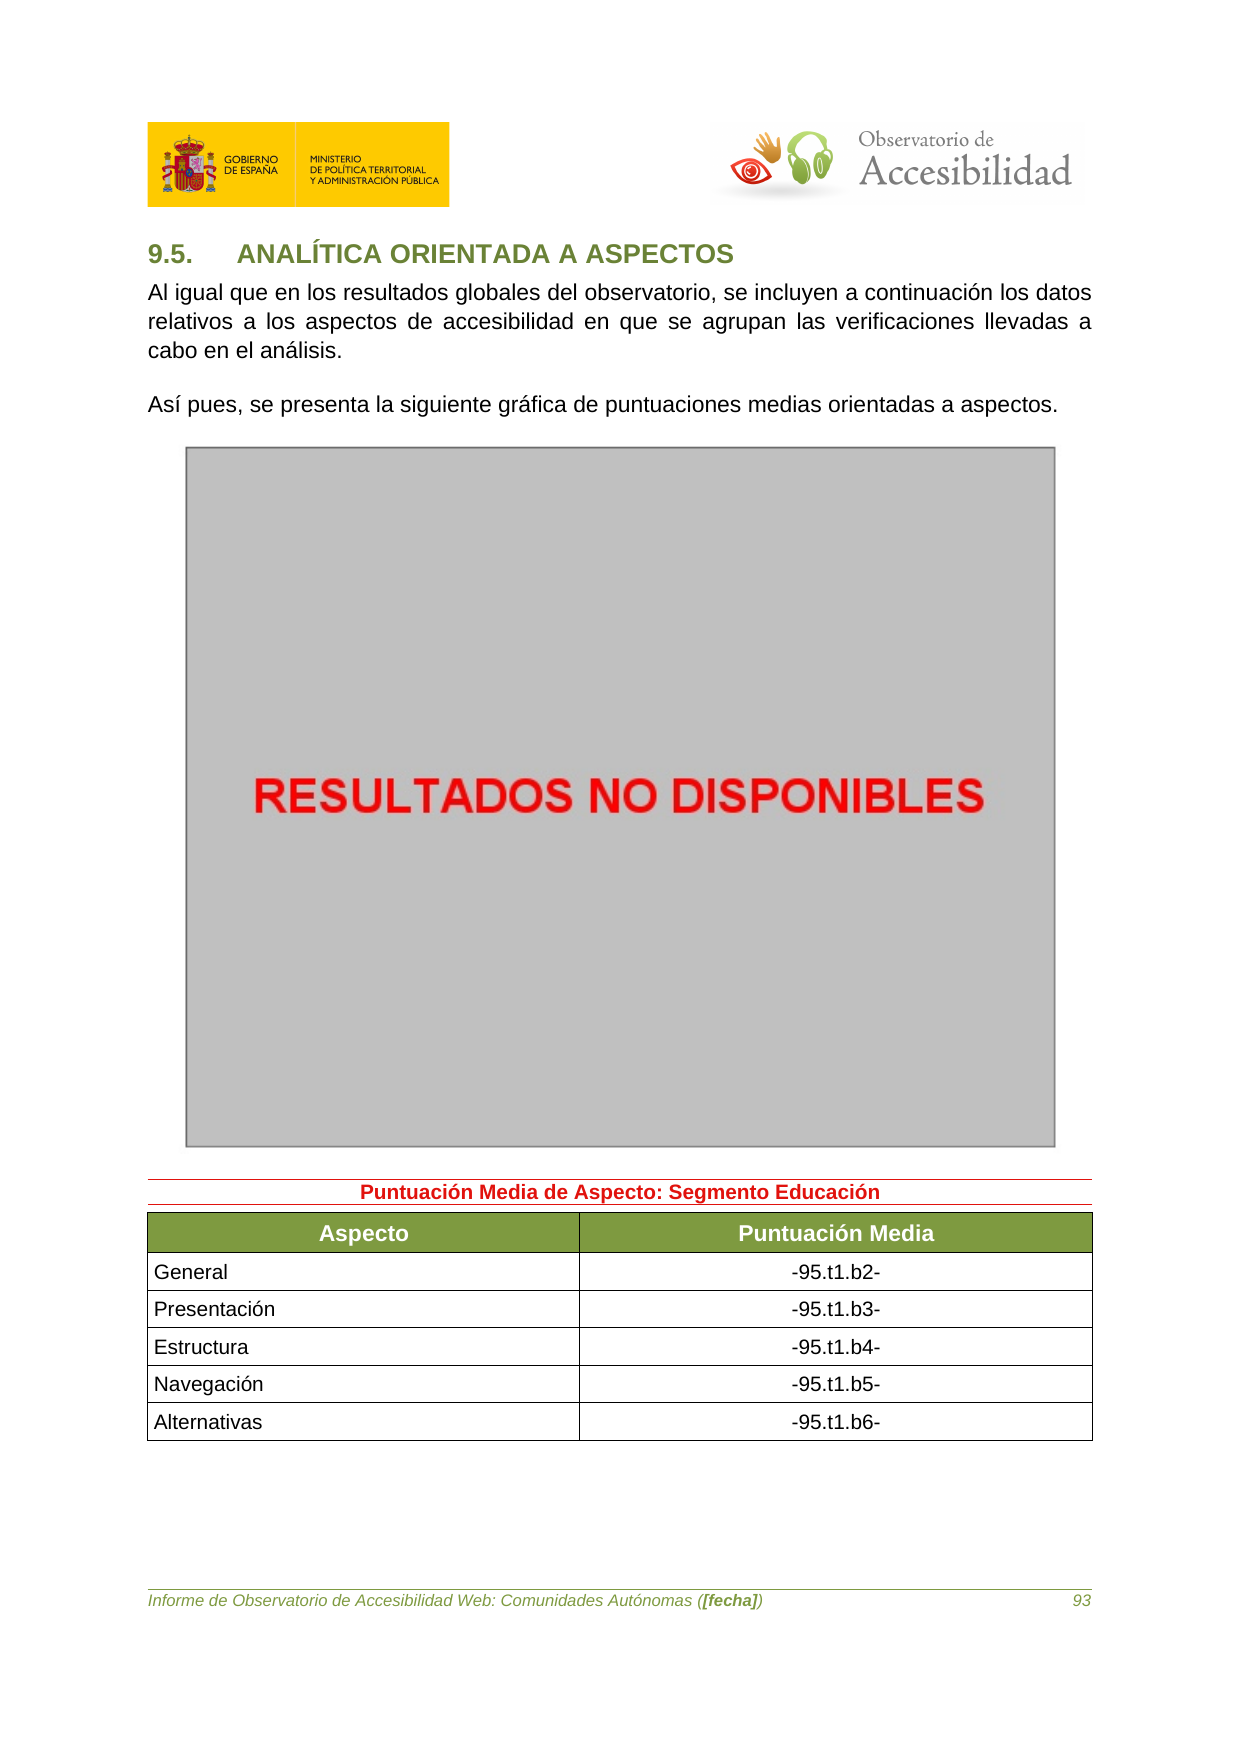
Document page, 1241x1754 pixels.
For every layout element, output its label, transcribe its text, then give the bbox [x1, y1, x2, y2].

table_cell -95.t1.b5- [580, 1366, 1092, 1402]
table_cell Estructura [148, 1328, 579, 1365]
table_header Puntuación Media [580, 1213, 1092, 1252]
list Analítica orientada a aspectos [148, 238, 1092, 269]
table_header Aspecto [148, 1213, 579, 1252]
table_cell -95.t1.b4- [580, 1328, 1092, 1365]
table_cell Alternativas [148, 1403, 579, 1440]
text Puntuación Media de Aspecto: Segmento Educación [148, 1180, 1092, 1204]
table_cell Presentación [148, 1291, 579, 1327]
text Al igual que en los resultados globales del observatorio, se incluyen a continuación los datos relativos a los aspectos de accesibilidad en que se agrupan las verificaciones llevadas a cabo en el análisis. [148, 279, 1092, 363]
table_cell -95.t1.b2- [580, 1253, 1092, 1290]
table_cell -95.t1.b6- [580, 1403, 1092, 1440]
table_cell General [148, 1253, 579, 1290]
table_cell Navegación [148, 1366, 579, 1402]
table_cell -95.t1.b3- [580, 1291, 1092, 1327]
text Así pues, se presenta la siguiente gráfica de puntuaciones medias orientadas a aspectos. [148, 391, 1092, 417]
